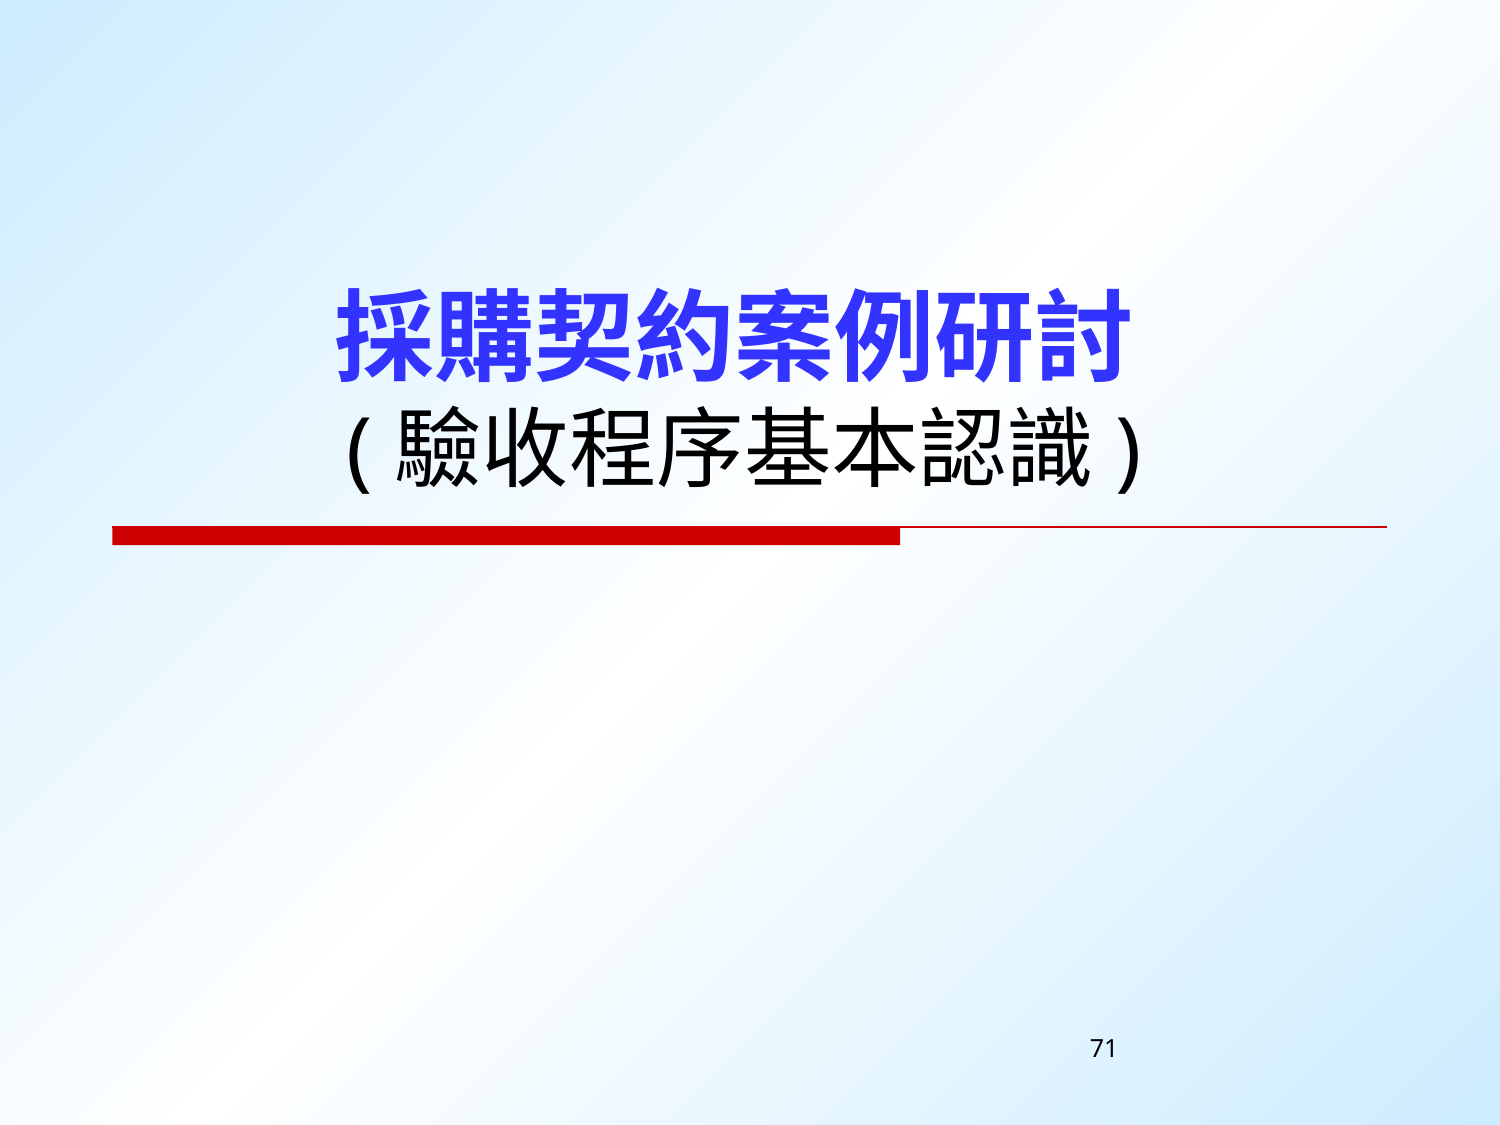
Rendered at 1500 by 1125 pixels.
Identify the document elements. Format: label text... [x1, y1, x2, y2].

title 採購契約案例研討 (驗收程序基本認識) [29, 184, 1459, 506]
text_box [1074, 1025, 1388, 1101]
